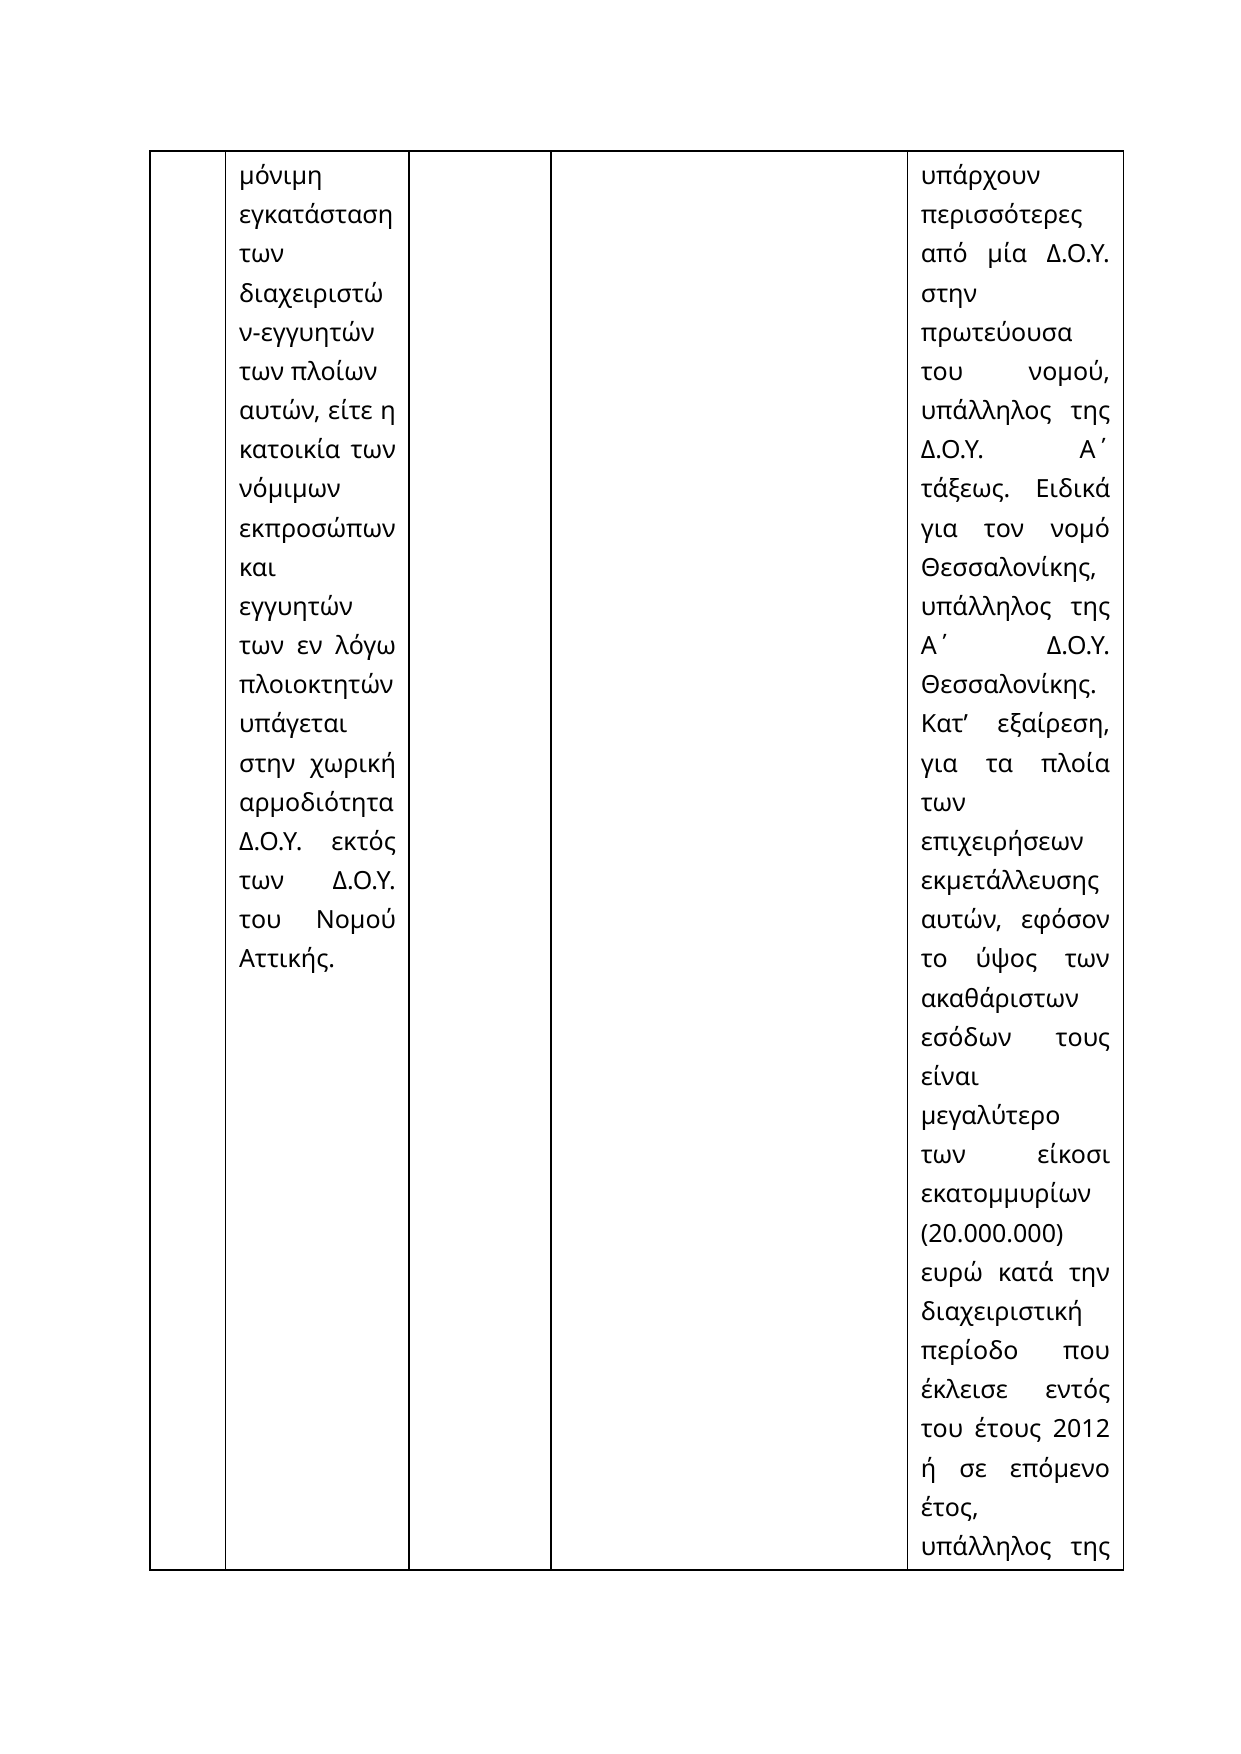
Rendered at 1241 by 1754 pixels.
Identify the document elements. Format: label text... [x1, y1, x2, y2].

table_cell [410, 152, 550, 1569]
table_cell υπάρχουν περισσότερες από μία Δ.Ο.Υ. στην πρωτεύουσα του νομού, υπάλληλος της Δ.Ο.Υ. Α΄ τάξεως. Ειδικά για τον νομό Θεσσαλονίκης, υπάλληλος της Α΄ Δ.Ο.Υ. Θεσσαλονίκης. Κατ’ εξαίρεση, για τα πλοία των επιχειρήσεων εκμετάλλευσης αυτών, εφόσον το ύψος των ακαθάριστων εσόδων τους είναι μεγαλύτερο των είκοσι εκατομμυρίων (20.000.000) ευρώ κατά την διαχειριστική περίοδο που έκλεισε εντός του έτους 2012 ή σε επόμενο έτος, υπάλληλος της [908, 152, 1123, 1569]
table_cell [151, 152, 225, 1569]
table_cell [552, 152, 907, 1569]
table_cell μόνιμη εγκατάσταση των διαχειριστών-εγγυητών των πλοίων αυτών, είτε η κατοικία των νόμιμων εκπροσώπων και εγγυητών των εν λόγω πλοιοκτητών υπάγεται στην χωρική αρμοδιότητα Δ.Ο.Υ. εκτός των Δ.Ο.Υ. του Νομού Αττικής. [226, 152, 408, 1569]
